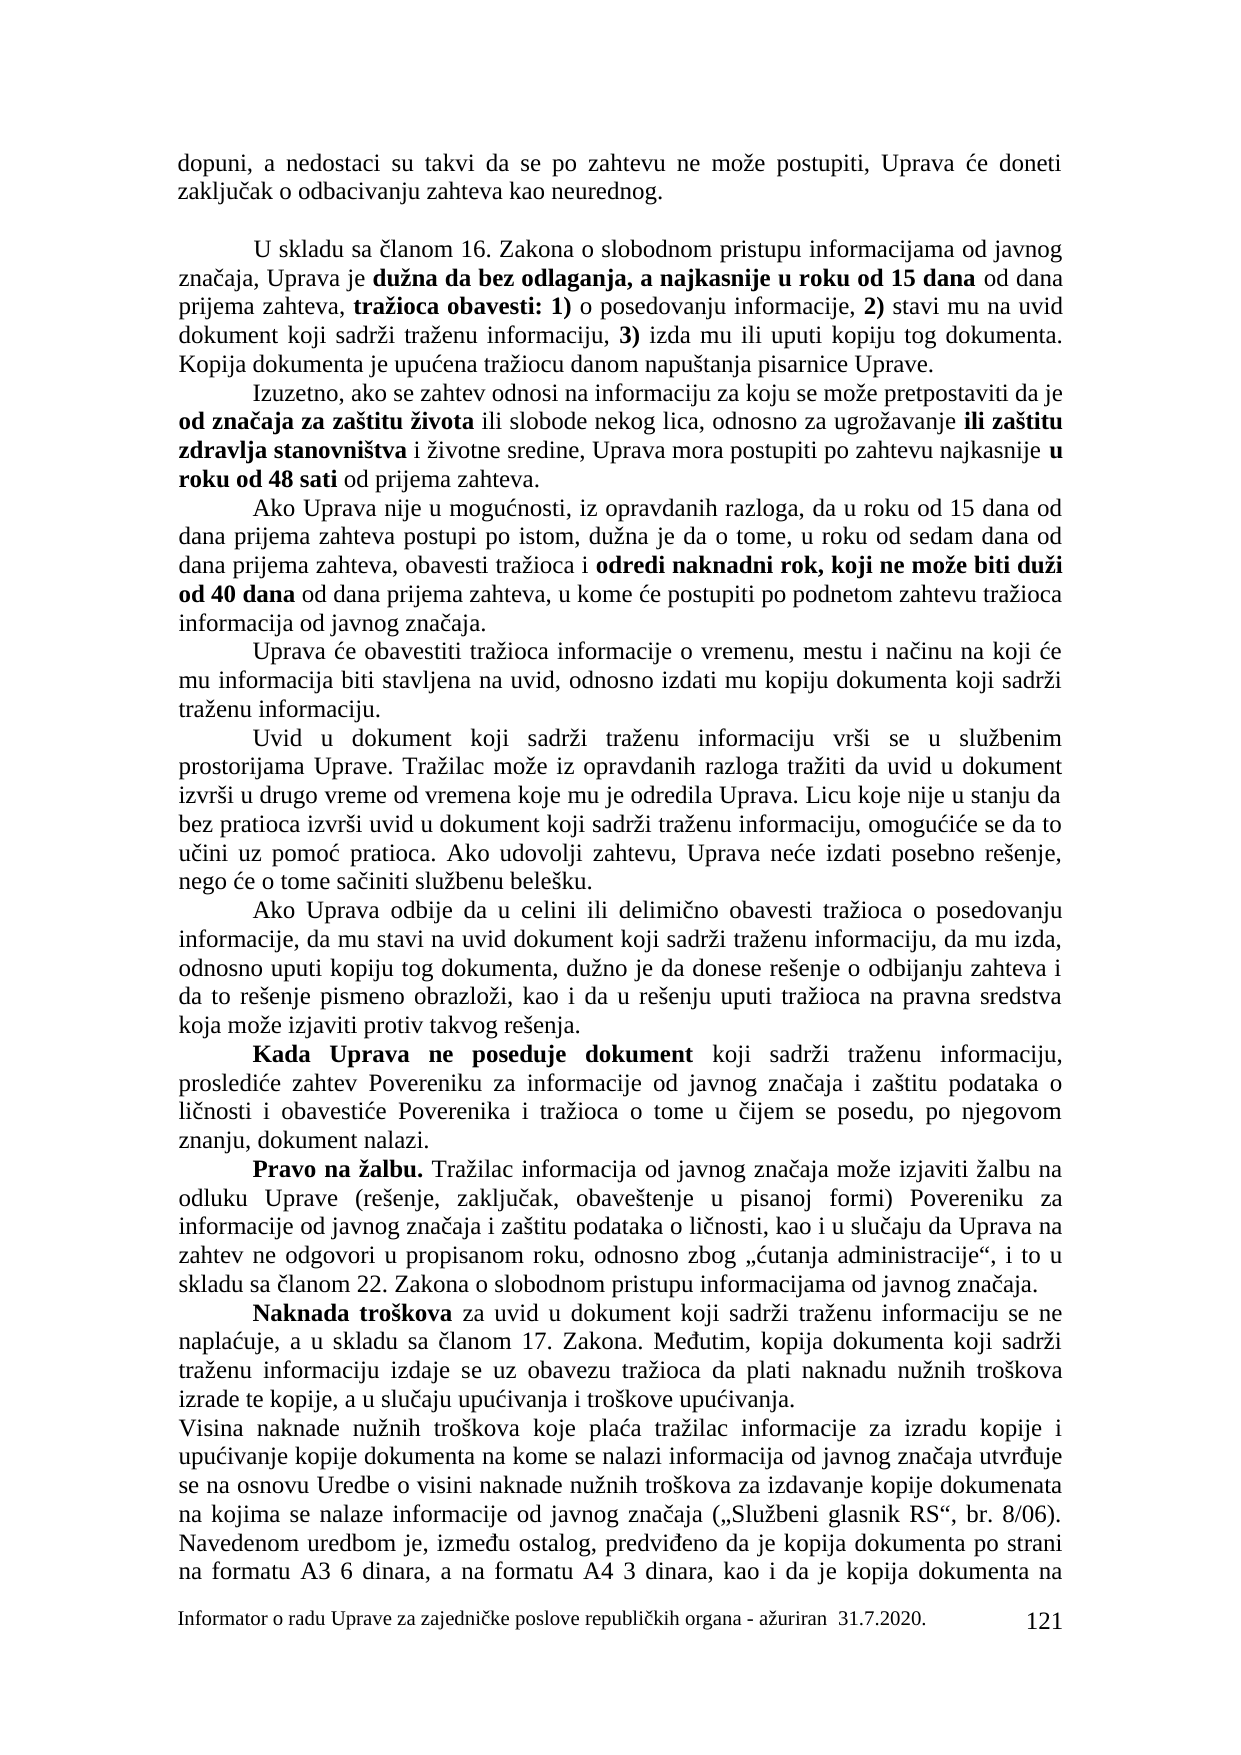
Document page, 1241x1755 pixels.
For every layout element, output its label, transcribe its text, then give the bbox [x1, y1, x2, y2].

text Kada Uprava ne poseduje dokument koji sadrži traženu informaciju, proslediće zahtev Povereniku za informacije od javnog značaja i zaštitu podataka o ličnosti i obavestiće Poverenika i tražioca o tome u čijem se posedu, po njegovom znanju, dokument nalazi. [178, 1039, 1063, 1154]
text Naknada troškova za uvid u dokument koji sadrži traženu informaciju se ne naplaćuje, a u skladu sa članom 17. Zakona. Međutim, kopija dokumenta koji sadrži traženu informaciju izdaje se uz obavezu tražioca da plati naknadu nužnih troškova izrade te kopije, a u slučaju upućivanja i troškove upućivanja. [178, 1298, 1063, 1413]
text Visina naknade nužnih troškova koje plaća tražilac informacije za izradu kopije i upućivanje kopije dokumenta na kome se nalazi informacija od javnog značaja utvrđuje se na osnovu Uredbe o visini naknade nužnih troškova za izdavanje kopije dokumenata na kojima se nalaze informacije od javnog značaja („Službeni glasnik RS“, br. 8/06). Navedenom uredbom je, između ostalog, predviđeno da je kopija dokumenta po strani na formatu A3 6 dinara, a na formatu A4 3 dinara, kao i da je kopija dokumenta na [178, 1413, 1063, 1585]
text Ako Uprava odbije da u celini ili delimično obavesti tražioca o posedovanju informacije, da mu stavi na uvid dokument koji sadrži traženu informaciju, da mu izda, odnosno uputi kopiju tog dokumenta, dužno je da donese rešenje o odbijanju zahteva i da to rešenje pismeno obrazloži, kao i da u rešenju uputi tražioca na pravna sredstva koja može izjaviti protiv takvog rešenja. [178, 895, 1063, 1039]
text Ako Uprava nije u mogućnosti, iz opravdanih razloga, da u roku od 15 dana od dana prijema zahteva postupi po istom, dužna je da o tome, u roku od sedam dana od dana prijema zahteva, obavesti tražioca i odredi naknadni rok, koji ne može biti duži od 40 dana od dana prijema zahteva, u kome će postupiti po podnetom zahtevu tražioca informacija od javnog značaja. [178, 493, 1063, 636]
text Pravo na žalbu. Tražilac informacija od javnog značaja može izjaviti žalbu na odluku Uprave (rešenje, zaklјučak, obaveštenje u pisanoj formi) Povereniku za informacije od javnog značaja i zaštitu podataka o ličnosti, kao i u slučaju da Uprava na zahtev ne odgovori u propisanom roku, odnosno zbog „ćutanja administracije“, i to u skladu sa članom 22. Zakona o slobodnom pristupu informacijama od javnog značaja. [178, 1154, 1063, 1298]
text dopuni, a nedostaci su takvi da se po zahtevu ne može postupiti, Uprava će doneti zaklјučak o odbacivanju zahteva kao neurednog. [177, 148, 1063, 205]
text Izuzetno, ako se zahtev odnosi na informaciju za koju se može pretpostaviti da je od značaja za zaštitu života ili slobode nekog lica, odnosno za ugrožavanje ili zaštitu zdravlјa stanovništva i životne sredine, Uprava mora postupiti po zahtevu najkasnije u roku od 48 sati od prijema zahteva. [178, 378, 1063, 493]
text U skladu sa članom 16. Zakona o slobodnom pristupu informacijama od javnog značaja, Uprava je dužna da bez odlaganja, a najkasnije u roku od 15 dana od dana prijema zahteva, tražioca obavesti: 1) o posedovanju informacije, 2) stavi mu na uvid dokument koji sadrži traženu informaciju, 3) izda mu ili uputi kopiju tog dokumenta. Kopija dokumenta je upućena tražiocu danom napuštanja pisarnice Uprave. [178, 234, 1063, 378]
text Uprava će obavestiti tražioca informacije o vremenu, mestu i načinu na koji će mu informacija biti stavlјena na uvid, odnosno izdati mu kopiju dokumenta koji sadrži traženu informaciju. [178, 636, 1063, 723]
text Uvid u dokument koji sadrži traženu informaciju vrši se u službenim prostorijama Uprave. Tražilac može iz opravdanih razloga tražiti da uvid u dokument izvrši u drugo vreme od vremena koje mu je odredila Uprava. Licu koje nije u stanju da bez pratioca izvrši uvid u dokument koji sadrži traženu informaciju, omogućiće se da to učini uz pomoć pratioca. Ako udovolјi zahtevu, Uprava neće izdati posebno rešenje, nego će o tome sačiniti službenu belešku. [178, 723, 1063, 895]
